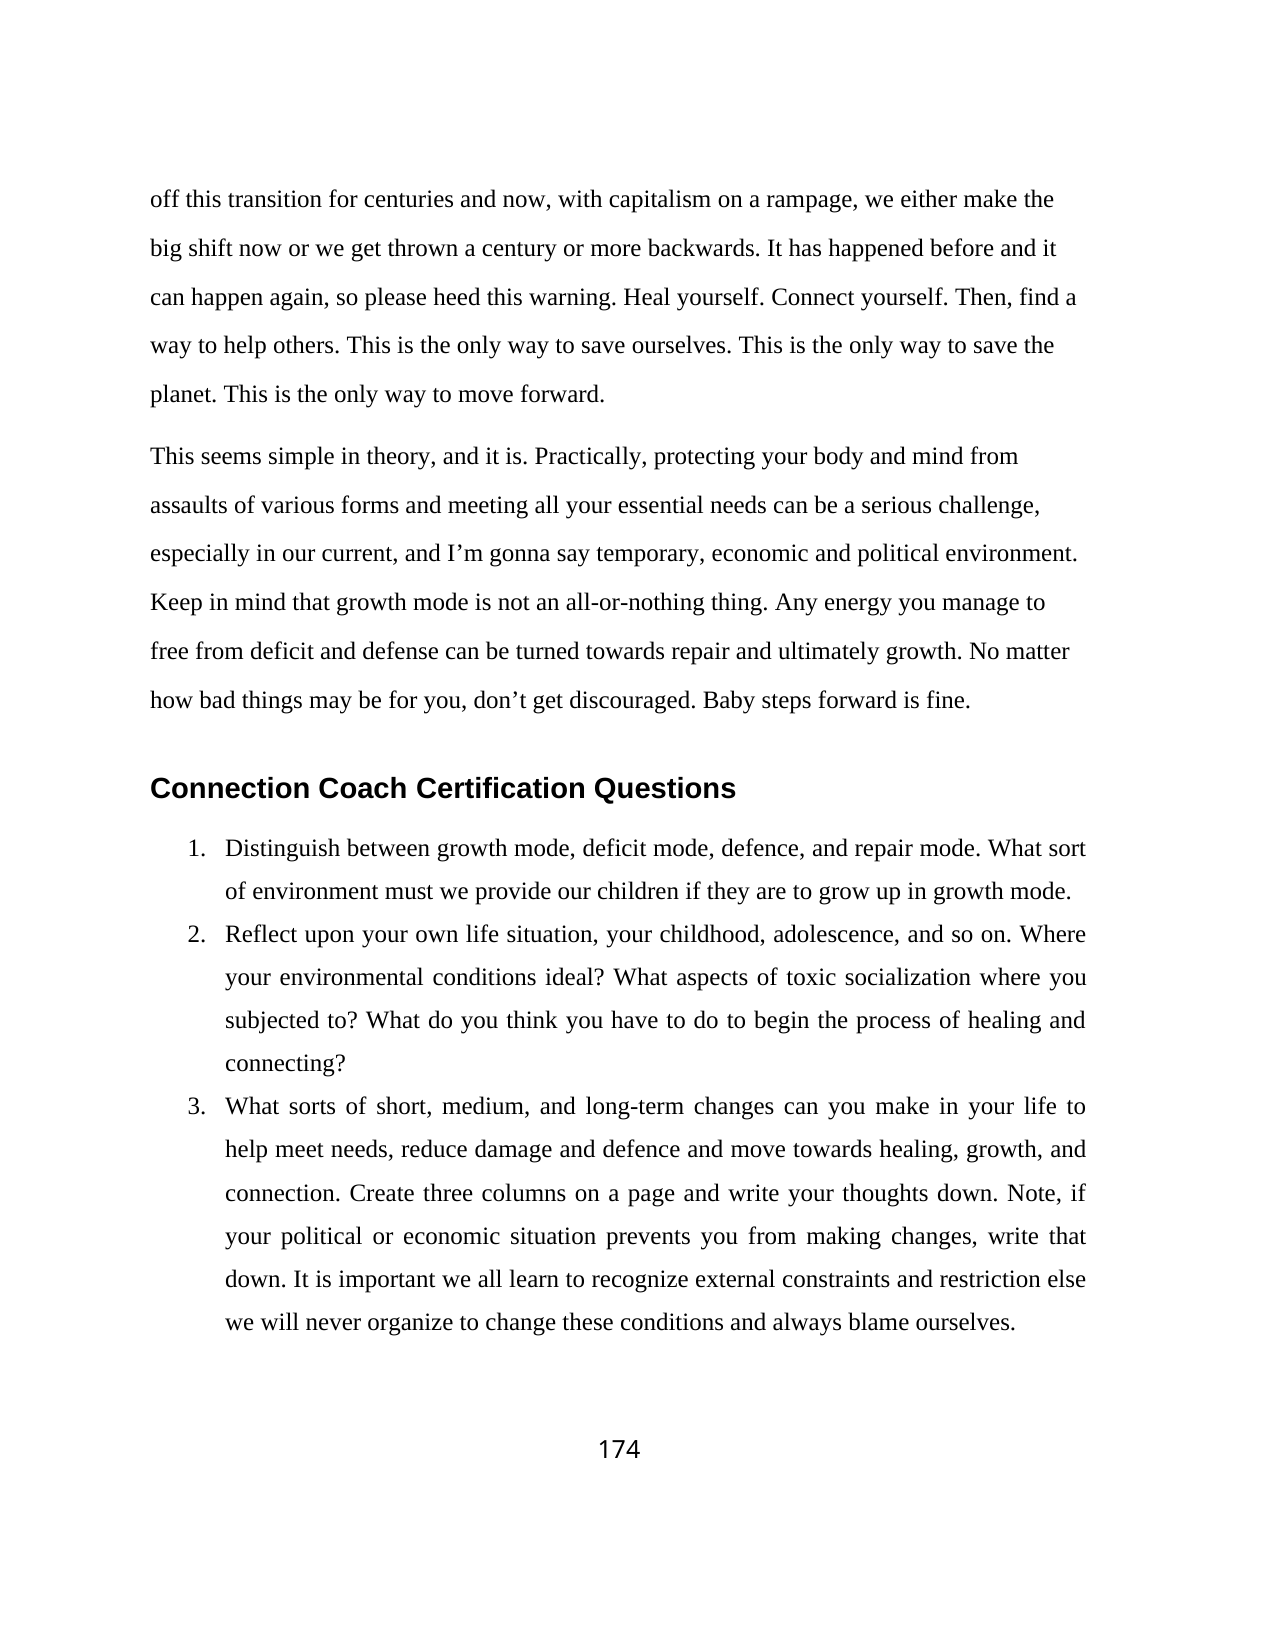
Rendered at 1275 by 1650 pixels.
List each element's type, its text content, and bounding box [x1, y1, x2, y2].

list Distinguish between growth mode, deficit mode, defence, and repair mode. What sort of environment must we provide our children if they are to grow up in growth mode. [187, 833, 1087, 904]
list Reflect upon your own life situation, your childhood, adolescence, and so on. Where your environmental conditions ideal? What aspects of toxic socialization where you subjected to? What do you think you have to do to begin the process of healing and connecting? [187, 919, 1087, 1077]
text off this transition for centuries and now, with capitalism on a rampage, we either make the big shift now or we get thrown a century or more backwards. It has happened before and it can happen again, so please heed this warning. Heal yourself. Connect yourself. Then, find a way to help others. This is the only way to save ourselves. This is the only way to save the planet. This is the only way to move forward. [150, 184, 1087, 408]
subtitle Connection Coach Certification Questions [150, 771, 1087, 805]
text This seems simple in theory, and it is. Practically, protecting your body and mind from assaults of various forms and meeting all your essential needs can be a serious challenge, especially in our current, and I’m gonna say temporary, economic and political environment. Keep in mind that growth mode is not an all-or-nothing thing. Any energy you manage to free from deficit and defense can be turned towards repair and ultimately growth. No matter how bad things may be for you, don’t get discouraged. Baby steps forward is fine. [150, 441, 1087, 714]
list What sorts of short, medium, and long-term changes can you make in your life to help meet needs, reduce damage and defence and move towards healing, growth, and connection. Create three columns on a page and write your thoughts down. Note, if your political or economic situation prevents you from making changes, write that down. It is important we all learn to recognize external constraints and restriction else we will never organize to change these conditions and always blame ourselves. [187, 1091, 1087, 1336]
